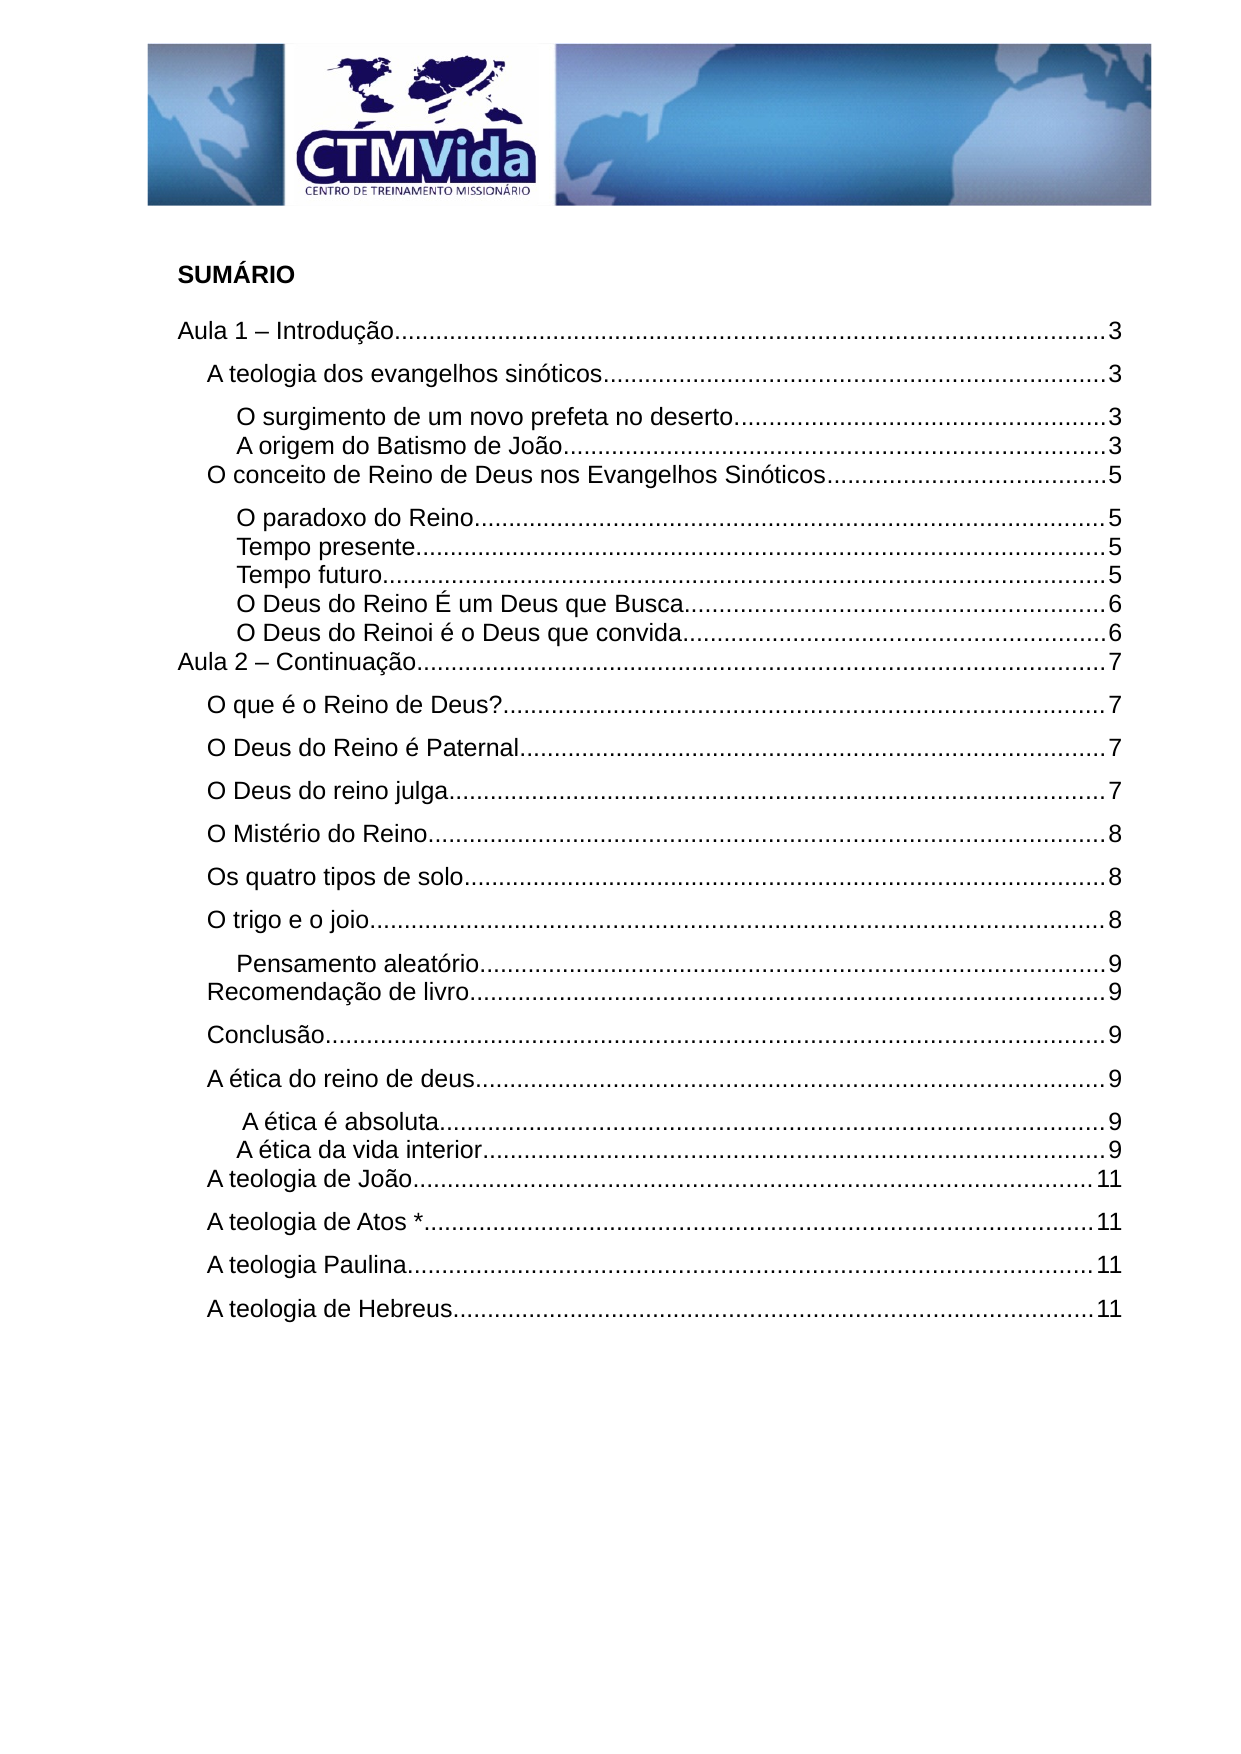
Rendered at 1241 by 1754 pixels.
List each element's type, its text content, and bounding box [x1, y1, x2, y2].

text O Mistério do Reino 8 [207, 819, 1122, 848]
text O paradoxo do Reino 5 [236, 503, 1122, 532]
text O Deus do Reino é Paternal 7 [207, 733, 1122, 762]
text A teologia de João 11 [207, 1164, 1122, 1193]
text Aula 1 – Introdução 3 [177, 316, 1122, 345]
text Tempo presente 5 [236, 532, 1122, 560]
picture [147, 43, 1152, 206]
text A origem do Batismo de João 3 [236, 431, 1122, 460]
text A teologia Paulina 11 [207, 1250, 1122, 1279]
text A ética é absoluta 9 [236, 1107, 1122, 1135]
text A ética do reino de deus 9 [207, 1063, 1122, 1092]
text A teologia dos evangelhos sinóticos 3 [207, 359, 1122, 388]
text Aula 2 – Continuação 7 [177, 647, 1122, 675]
text O Deus do Reinoi é o Deus que convida 6 [236, 618, 1122, 647]
text A teologia de Hebreus 11 [207, 1293, 1122, 1322]
text O trigo e o joio 8 [207, 905, 1122, 934]
text O conceito de Reino de Deus nos Evangelhos Sinóticos 5 [207, 460, 1122, 488]
text A teologia de Atos * 11 [207, 1207, 1122, 1236]
text Tempo futuro 5 [236, 560, 1122, 589]
text Pensamento aleatório 9 [236, 948, 1122, 977]
text Os quatro tipos de solo 8 [207, 862, 1122, 891]
text Recomendação de livro 9 [207, 977, 1122, 1006]
text O Deus do Reino É um Deus que Busca. 6 [236, 589, 1122, 618]
text O que é o Reino de Deus? 7 [207, 690, 1122, 718]
text A ética da vida interior 9 [236, 1135, 1122, 1164]
text O Deus do reino julga 7 [207, 776, 1122, 805]
text Conclusão 9 [207, 1020, 1122, 1049]
text O surgimento de um novo prefeta no deserto. 3 [236, 402, 1122, 431]
subtitle Sumário [177, 260, 1122, 289]
